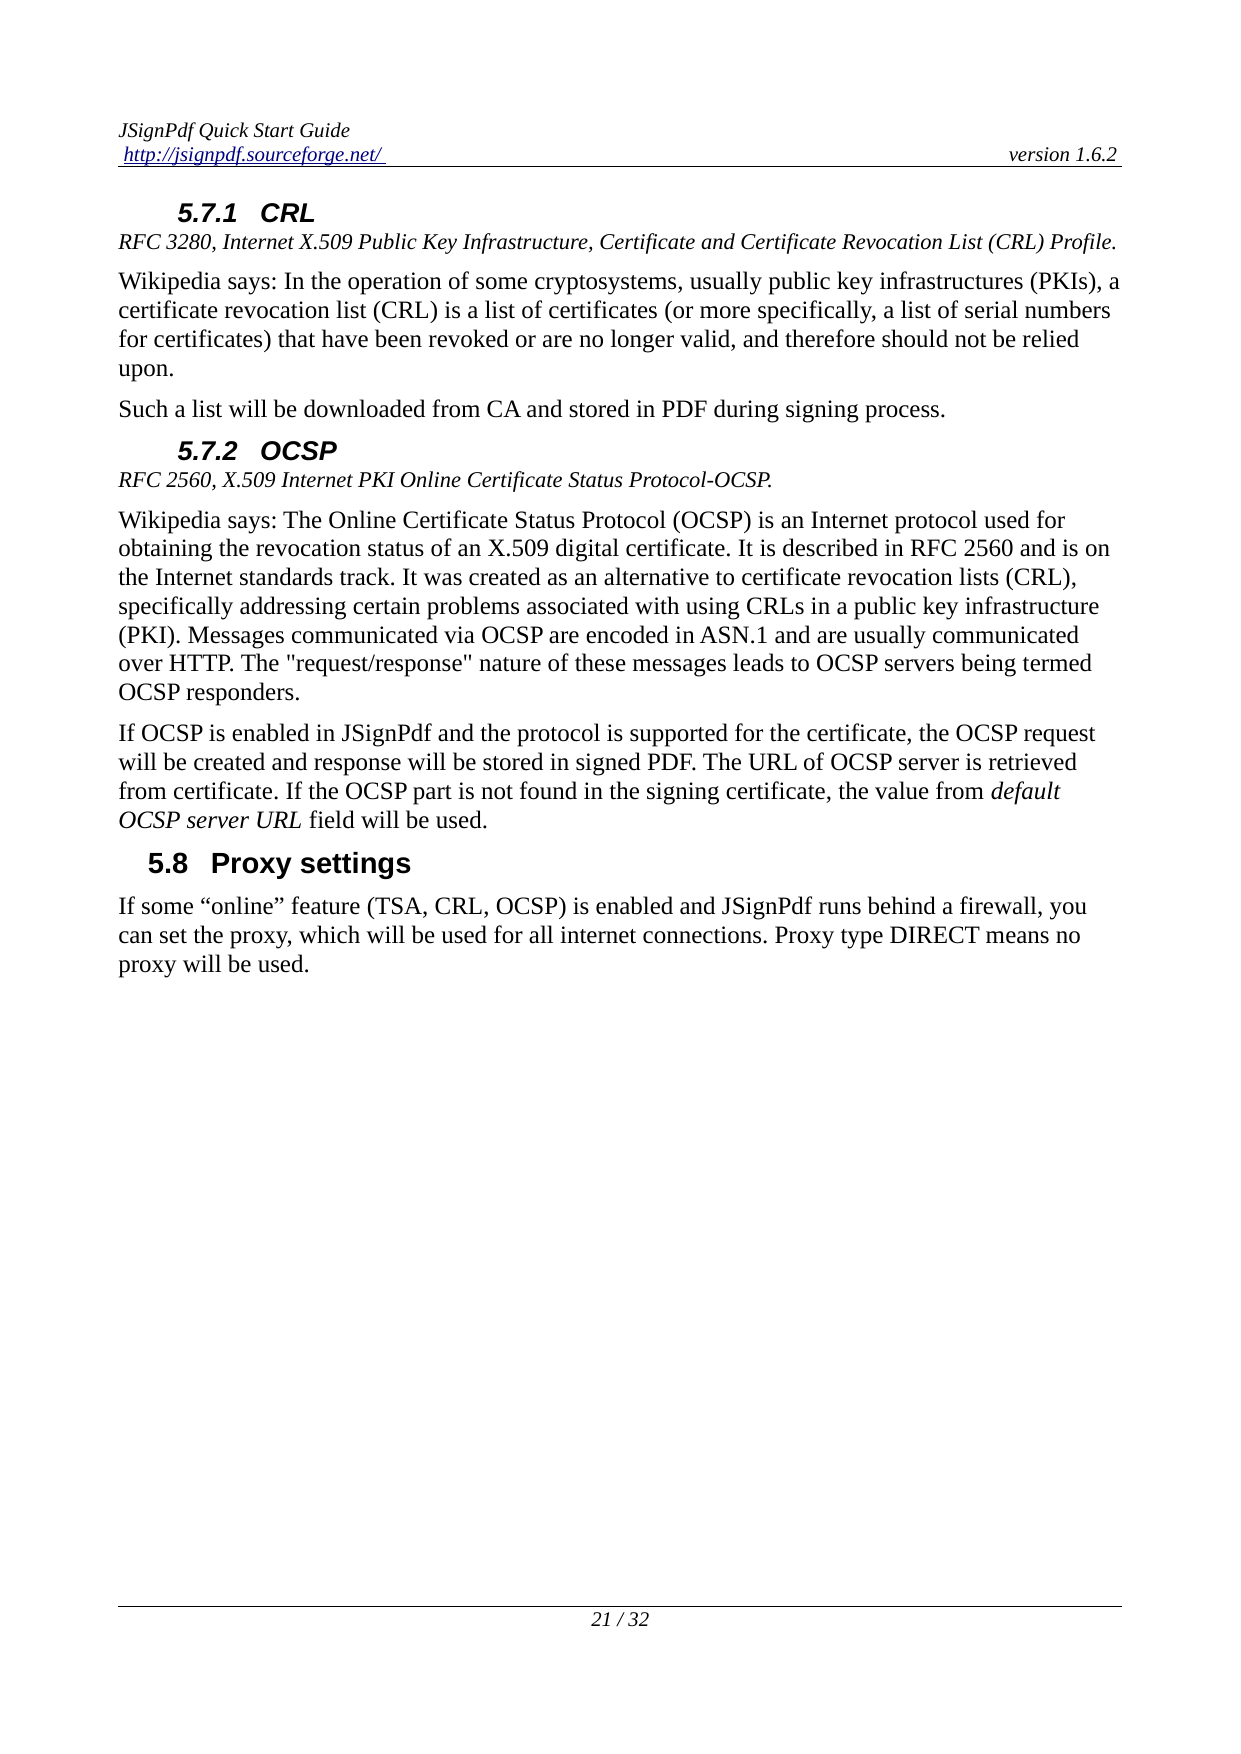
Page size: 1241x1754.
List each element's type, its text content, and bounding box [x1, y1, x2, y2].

subtitle Proxy settings [148, 846, 1116, 879]
text Wikipedia says: In the operation of some cryptosystems, usually public key infrastructures (PKIs), a certificate revocation list (CRL) is a list of certificates (or more specifically, a list of serial numbers for certificates) that have been revoked or are no longer valid, and therefore should not be relied upon. [118, 266, 1122, 381]
text Such a list will be downloaded from CA and stored in PDF during signing process. [118, 394, 1122, 423]
text If some “online” feature (TSA, CRL, OCSP) is enabled and JSignPdf runs behind a firewall, you can set the proxy, which will be used for all internet connections. Proxy type DIRECT means no proxy will be used. [118, 891, 1122, 977]
text Wikipedia says: The Online Certificate Status Protocol (OCSP) is an Internet protocol used for obtaining the revocation status of an X.509 digital certificate. It is described in RFC 2560 and is on the Internet standards track. It was created as an alternative to certificate revocation lists (CRL), specifically addressing certain problems associated with using CRLs in a public key infrastructure (PKI). Messages communicated via OCSP are encoded in ASN.1 and are usually communicated over HTTP. The "request/response" nature of these messages leads to OCSP servers being termed OCSP responders. [118, 505, 1122, 706]
text RFC 2560, X.509 Internet PKI Online Certificate Status Protocol-OCSP. [118, 466, 1122, 492]
subtitle CRL [177, 197, 1122, 228]
text If OCSP is enabled in JSignPdf and the protocol is supported for the certificate, the OCSP request will be created and response will be stored in signed PDF. The URL of OCSP server is retrieved from certificate. If the OCSP part is not found in the signing certificate, the value from default OCSP server URL field will be used. [118, 718, 1122, 833]
text RFC 3280, Internet X.509 Public Key Infrastructure, Certificate and Certificate Revocation List (CRL) Profile. [118, 228, 1122, 254]
subtitle OCSP [177, 435, 1122, 466]
